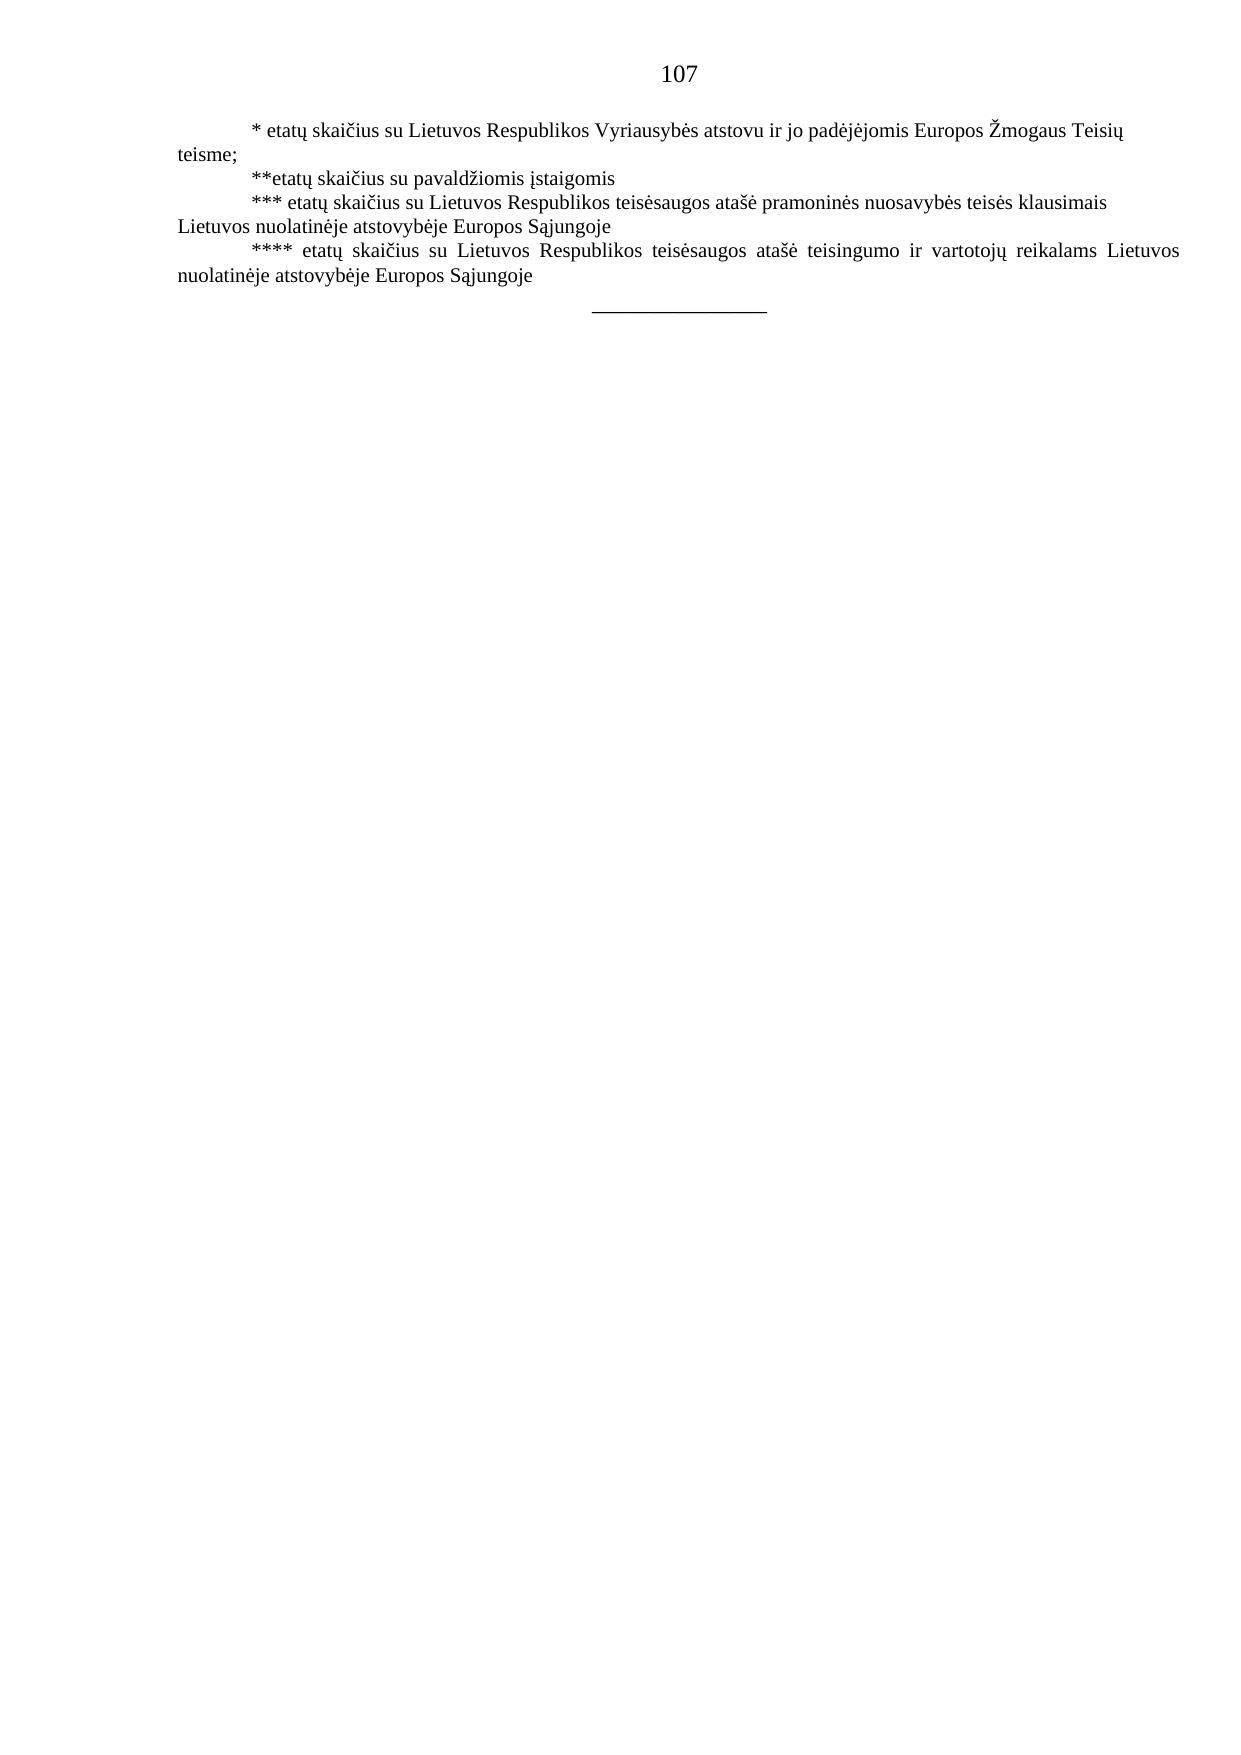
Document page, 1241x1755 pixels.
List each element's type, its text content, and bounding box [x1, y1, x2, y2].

text **etatų skaičius su pavaldžiomis įstaigomis [177, 166, 1181, 190]
text *** etatų skaičius su Lietuvos Respublikos teisėsaugos atašė pramoninės nuosavybės teisės klausimais Lietuvos nuolatinėje atstovybėje Europos Sąjungoje [177, 190, 1181, 238]
text * etatų skaičius su Lietuvos Respublikos Vyriausybės atstovu ir jo padėjėjomis Europos Žmogaus Teisių teisme; [177, 118, 1181, 166]
text ______________ [177, 287, 1181, 315]
text **** etatų skaičius su Lietuvos Respublikos teisėsaugos atašė teisingumo ir vartotojų reikalams Lietuvos nuolatinėje atstovybėje Europos Sąjungoje [177, 238, 1181, 287]
